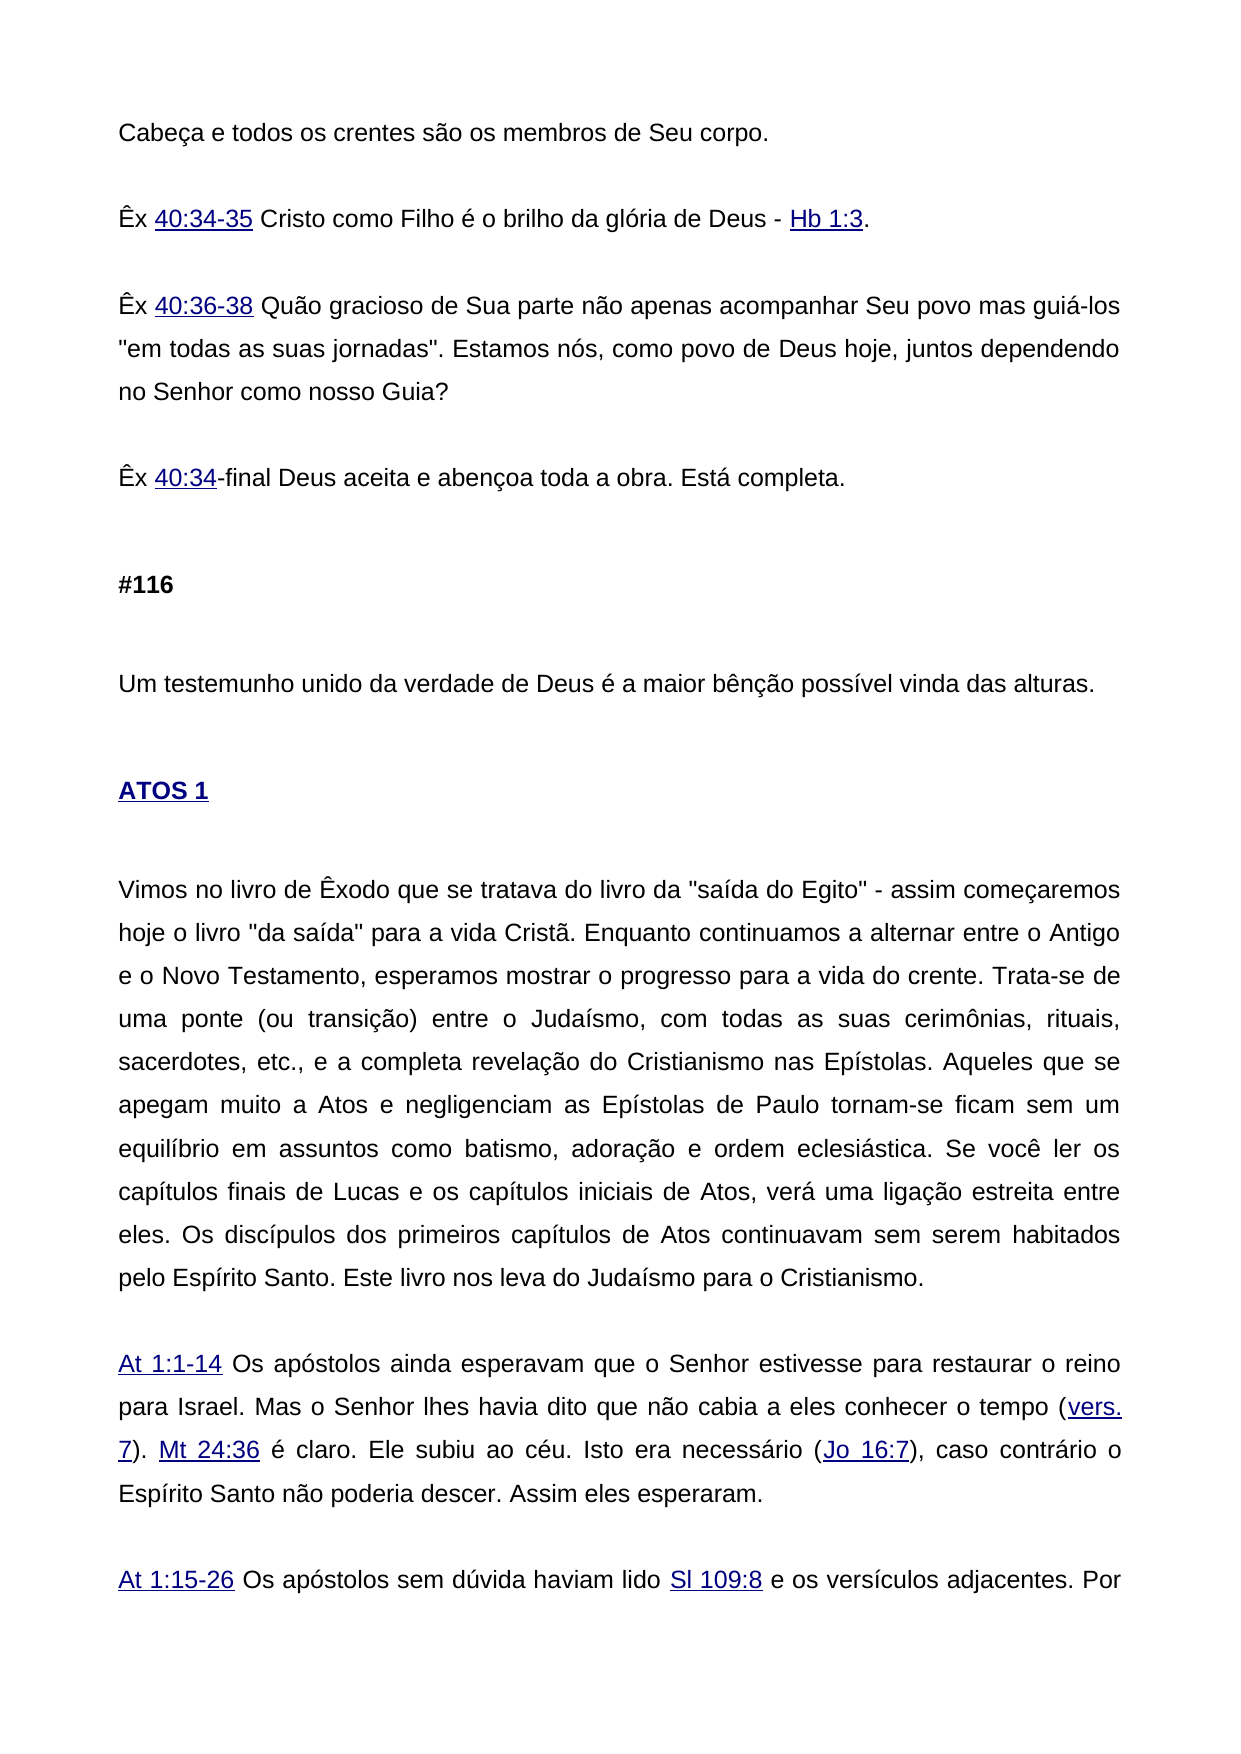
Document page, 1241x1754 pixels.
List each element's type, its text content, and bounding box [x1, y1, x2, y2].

text Êx 40:34-35 Cristo como Filho é o brilho da glória de Deus - Hb 1:3. [118, 204, 1122, 233]
subtitle ATOS 1 [118, 776, 1122, 805]
text Cabeça e todos os crentes são os membros de Seu corpo. [118, 118, 1122, 147]
text Um testemunho unido da verdade de Deus é a maior bênção possível vinda das alturas. [118, 669, 1122, 698]
text Êx 40:34-final Deus aceita e abençoa toda a obra. Está completa. [118, 463, 1122, 492]
text Êx 40:36-38 Quão gracioso de Sua parte não apenas acompanhar Seu povo mas guiá-los "em todas as suas jornadas". Estamos nós, como povo de Deus hoje, juntos dependendo no Senhor como nosso Guia? [118, 291, 1122, 406]
text Vimos no livro de Êxodo que se tratava do livro da "saída do Egito" - assim começaremos hoje o livro "da saída" para a vida Cristã. Enquanto continuamos a alternar entre o Antigo e o Novo Testamento, esperamos mostrar o progresso para a vida do crente. Trata-se de uma ponte (ou transição) entre o Judaísmo, com todas as suas cerimônias, rituais, sacerdotes, etc., e a completa revelação do Cristianismo nas Epístolas. Aqueles que se apegam muito a Atos e negligenciam as Epístolas de Paulo tornam-se ficam sem um equilíbrio em assuntos como batismo, adoração e ordem eclesiástica. Se você ler os capítulos finais de Lucas e os capítulos iniciais de Atos, verá uma ligação estreita entre eles. Os discípulos dos primeiros capítulos de Atos continuavam sem serem habitados pelo Espírito Santo. Este livro nos leva do Judaísmo para o Cristianismo. [118, 875, 1122, 1292]
subtitle #116 [118, 570, 1122, 599]
text At 1:15-26 Os apóstolos sem dúvida haviam lido Sl 109:8 e os versículos adjacentes. Por [118, 1565, 1122, 1593]
text At 1:1-14 Os apóstolos ainda esperavam que o Senhor estivesse para restaurar o reino para Israel. Mas o Senhor lhes havia dito que não cabia a eles conhecer o tempo (vers. 7). Mt 24:36 é claro. Ele subiu ao céu. Isto era necessário (Jo 16:7), caso contrário o Espírito Santo não poderia descer. Assim eles esperaram. [118, 1349, 1122, 1507]
